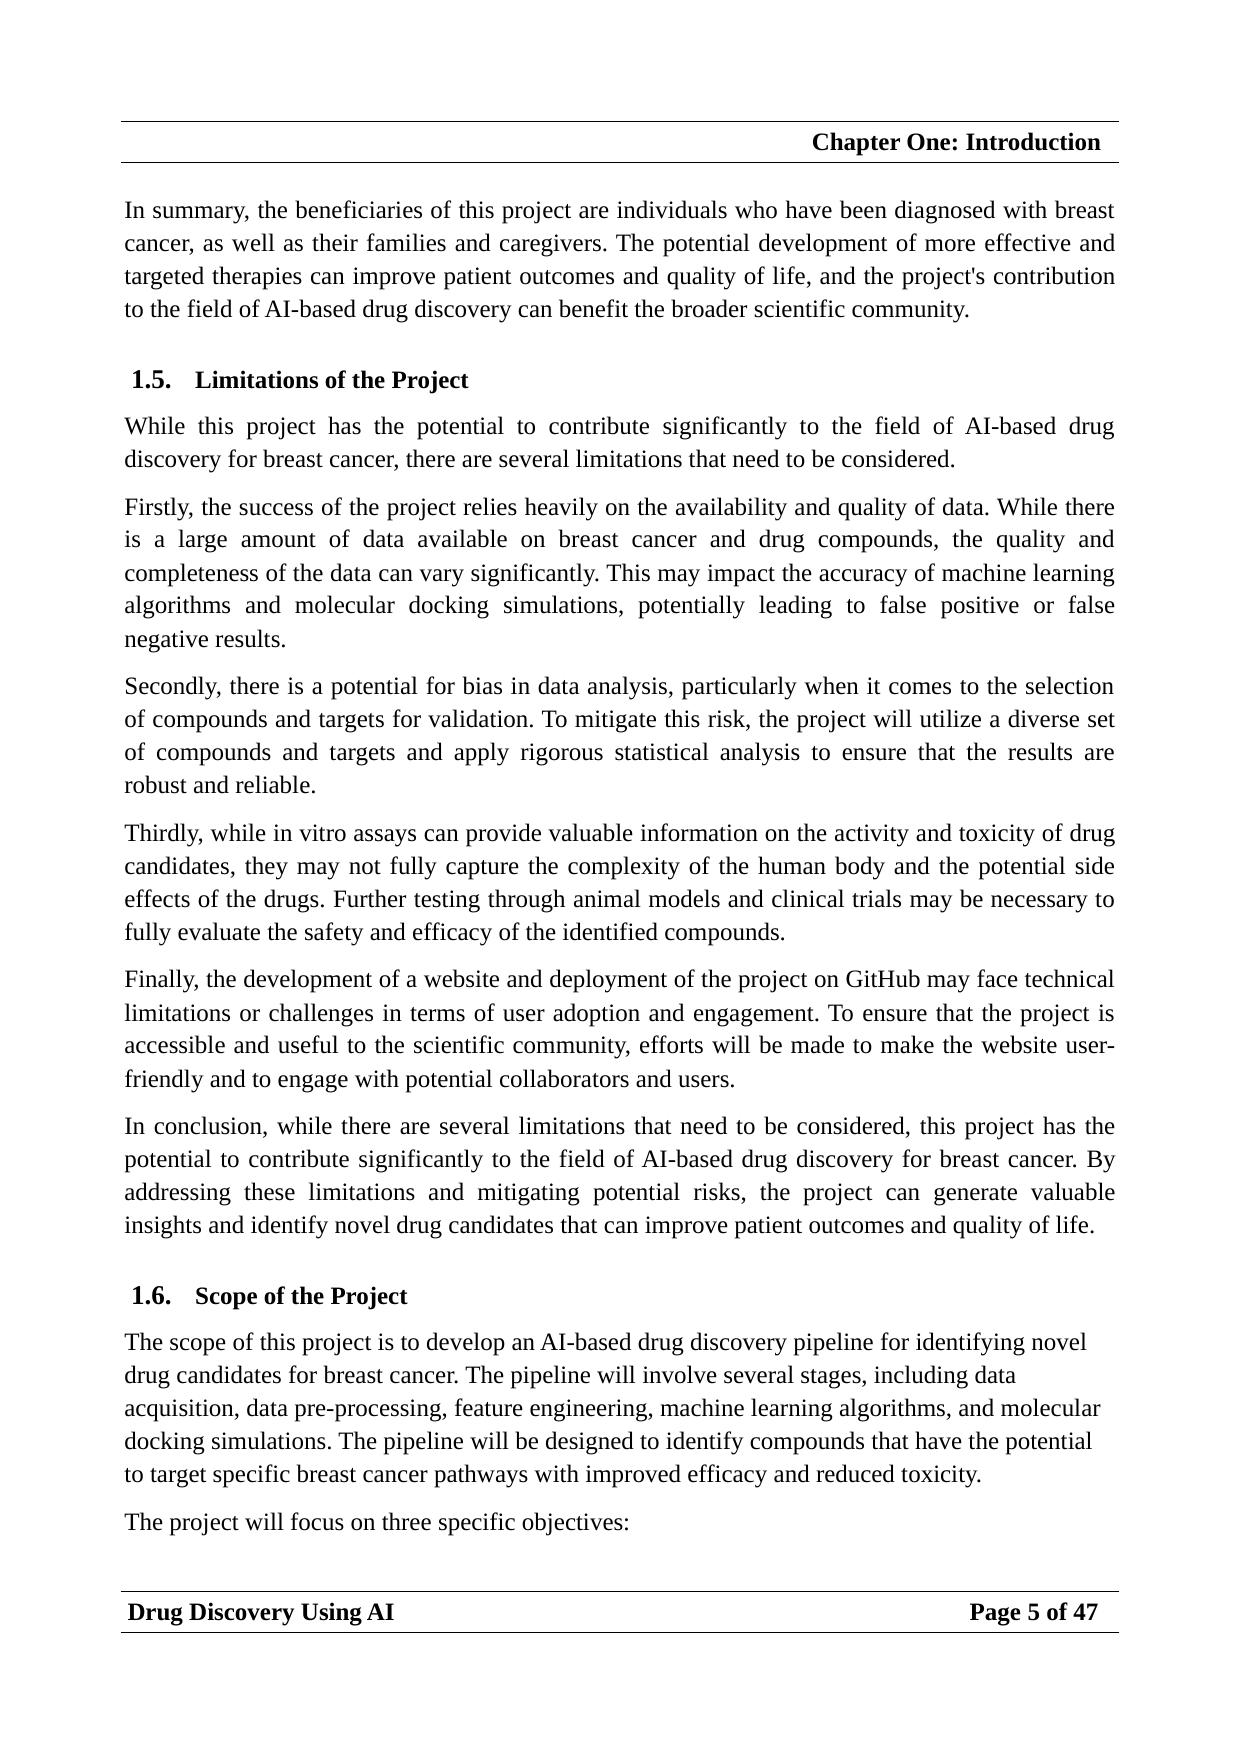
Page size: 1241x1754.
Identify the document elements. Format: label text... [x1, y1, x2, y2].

text The project will focus on three specific objectives: [121, 1504, 1119, 1538]
text Secondly, there is a potential for bias in data analysis, particularly when it comes to the selection of compounds and targets for validation. To mitigate this risk, the project will utilize a diverse set of compounds and targets and apply rigorous statistical analysis to ensure that the results are robust and reliable. [121, 668, 1119, 799]
text The scope of this project is to develop an AI-based drug discovery pipeline for identifying novel drug candidates for breast cancer. The pipeline will involve several stages, including data acquisition, data pre-processing, feature engineering, machine learning algorithms, and molecular docking simulations. The pipeline will be designed to identify compounds that have the potential to target specific breast cancer pathways with improved efficacy and reduced toxicity. [121, 1324, 1119, 1488]
subtitle Scope of the Project [121, 1276, 1119, 1310]
text While this project has the potential to contribute significantly to the field of AI-based drug discovery for breast cancer, there are several limitations that need to be considered. [121, 408, 1119, 473]
text Firstly, the success of the project relies heavily on the availability and quality of data. While there is a large amount of data available on breast cancer and drug compounds, the quality and completeness of the data can vary significantly. This may impact the accuracy of machine learning algorithms and molecular docking simulations, potentially leading to false positive or false negative results. [121, 488, 1119, 652]
subtitle Limitations of the Project [121, 360, 1119, 394]
text In summary, the beneficiaries of this project are individuals who have been diagnosed with breast cancer, as well as their families and caregivers. The potential development of more effective and targeted therapies can improve patient outcomes and quality of life, and the project's contribution to the field of AI-based drug discovery can benefit the broader scientific community. [121, 192, 1119, 323]
text In conclusion, while there are several limitations that need to be considered, this project has the potential to contribute significantly to the field of AI-based drug discovery for breast cancer. By addressing these limitations and mitigating potential risks, the project can generate valuable insights and identify novel drug candidates that can improve patient outcomes and quality of life. [121, 1108, 1119, 1239]
text Thirdly, while in vitro assays can provide valuable information on the activity and toxicity of drug candidates, they may not fully capture the complexity of the human body and the potential side effects of the drugs. Further testing through animal models and clinical trials may be necessary to fully evaluate the safety and efficacy of the identified compounds. [121, 815, 1119, 946]
text Finally, the development of a website and deployment of the project on GitHub may face technical limitations or challenges in terms of user adoption and engagement. To ensure that the project is accessible and useful to the scientific community, efforts will be made to make the website user-friendly and to engage with potential collaborators and users. [121, 962, 1119, 1092]
